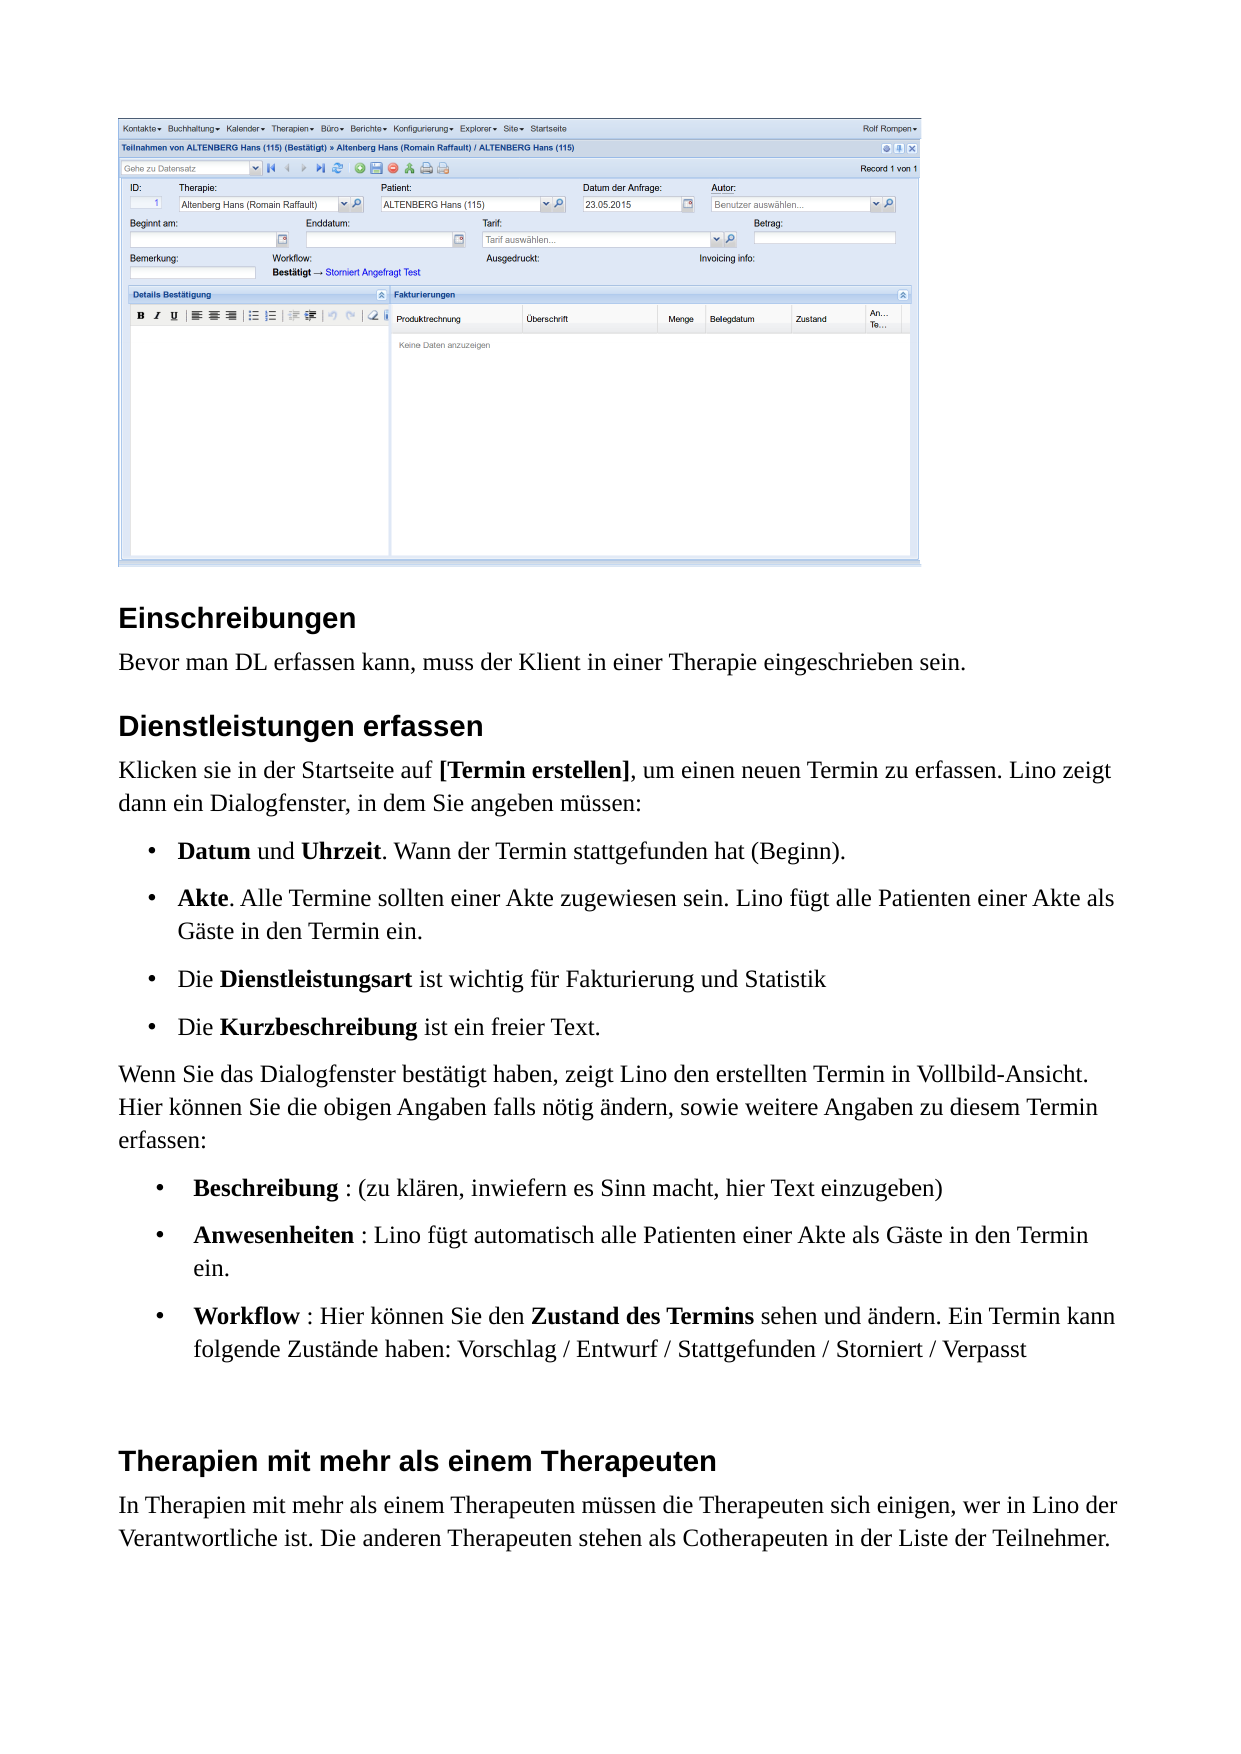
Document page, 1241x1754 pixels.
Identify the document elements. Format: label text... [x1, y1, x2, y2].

picture [118, 118, 922, 567]
text In Therapien mit mehr als einem Therapeuten müssen die Therapeuten sich einigen, wer in Lino der Verantwortliche ist. Die anderen Therapeuten stehen als Cotherapeuten in der Liste der Teilnehmer. [118, 1490, 1122, 1552]
list Akte. Alle Termine sollten einer Akte zugewiesen sein. Lino fügt alle Patienten einer Akte als Gäste in den Termin ein. [148, 883, 1122, 945]
subtitle Einschreibungen [118, 601, 1122, 634]
list Die Kurzbeschreibung ist ein freier Text. [148, 1012, 1122, 1040]
text Klicken sie in der Startseite auf [Termin erstellen], um einen neuen Termin zu erfassen. Lino zeigt dann ein Dialogfenster, in dem Sie angeben müssen: [118, 755, 1122, 817]
list Die Dienstleistungsart ist wichtig für Fakturierung und Statistik [148, 964, 1122, 993]
subtitle Therapien mit mehr als einem Therapeuten [118, 1444, 1122, 1478]
list Anwesenheiten : Lino fügt automatisch alle Patienten einer Akte als Gäste in den Termin ein. [156, 1221, 1122, 1282]
list Beschreibung : (zu klären, inwiefern es Sinn macht, hier Text einzugeben) [156, 1173, 1122, 1202]
list Workflow : Hier können Sie den Zustand des Termins sehen und ändern. Ein Termin kann folgende Zustände haben: Vorschlag / Entwurf / Stattgefunden / Storniert / Verpasst [156, 1301, 1122, 1363]
list Datum und Uhrzeit. Wann der Termin stattgefunden hat (Beginn). [148, 836, 1122, 864]
subtitle Dienstleistungen erfassen [118, 709, 1122, 743]
text Bevor man DL erfassen kann, muss der Klient in einer Therapie eingeschrieben sein. [118, 647, 1122, 676]
text Wenn Sie das Dialogfenster bestätigt haben, zeigt Lino den erstellten Termin in Vollbild-Ansicht. Hier können Sie die obigen Angaben falls nötig ändern, sowie weitere Angaben zu diesem Termin erfassen: [118, 1059, 1122, 1154]
